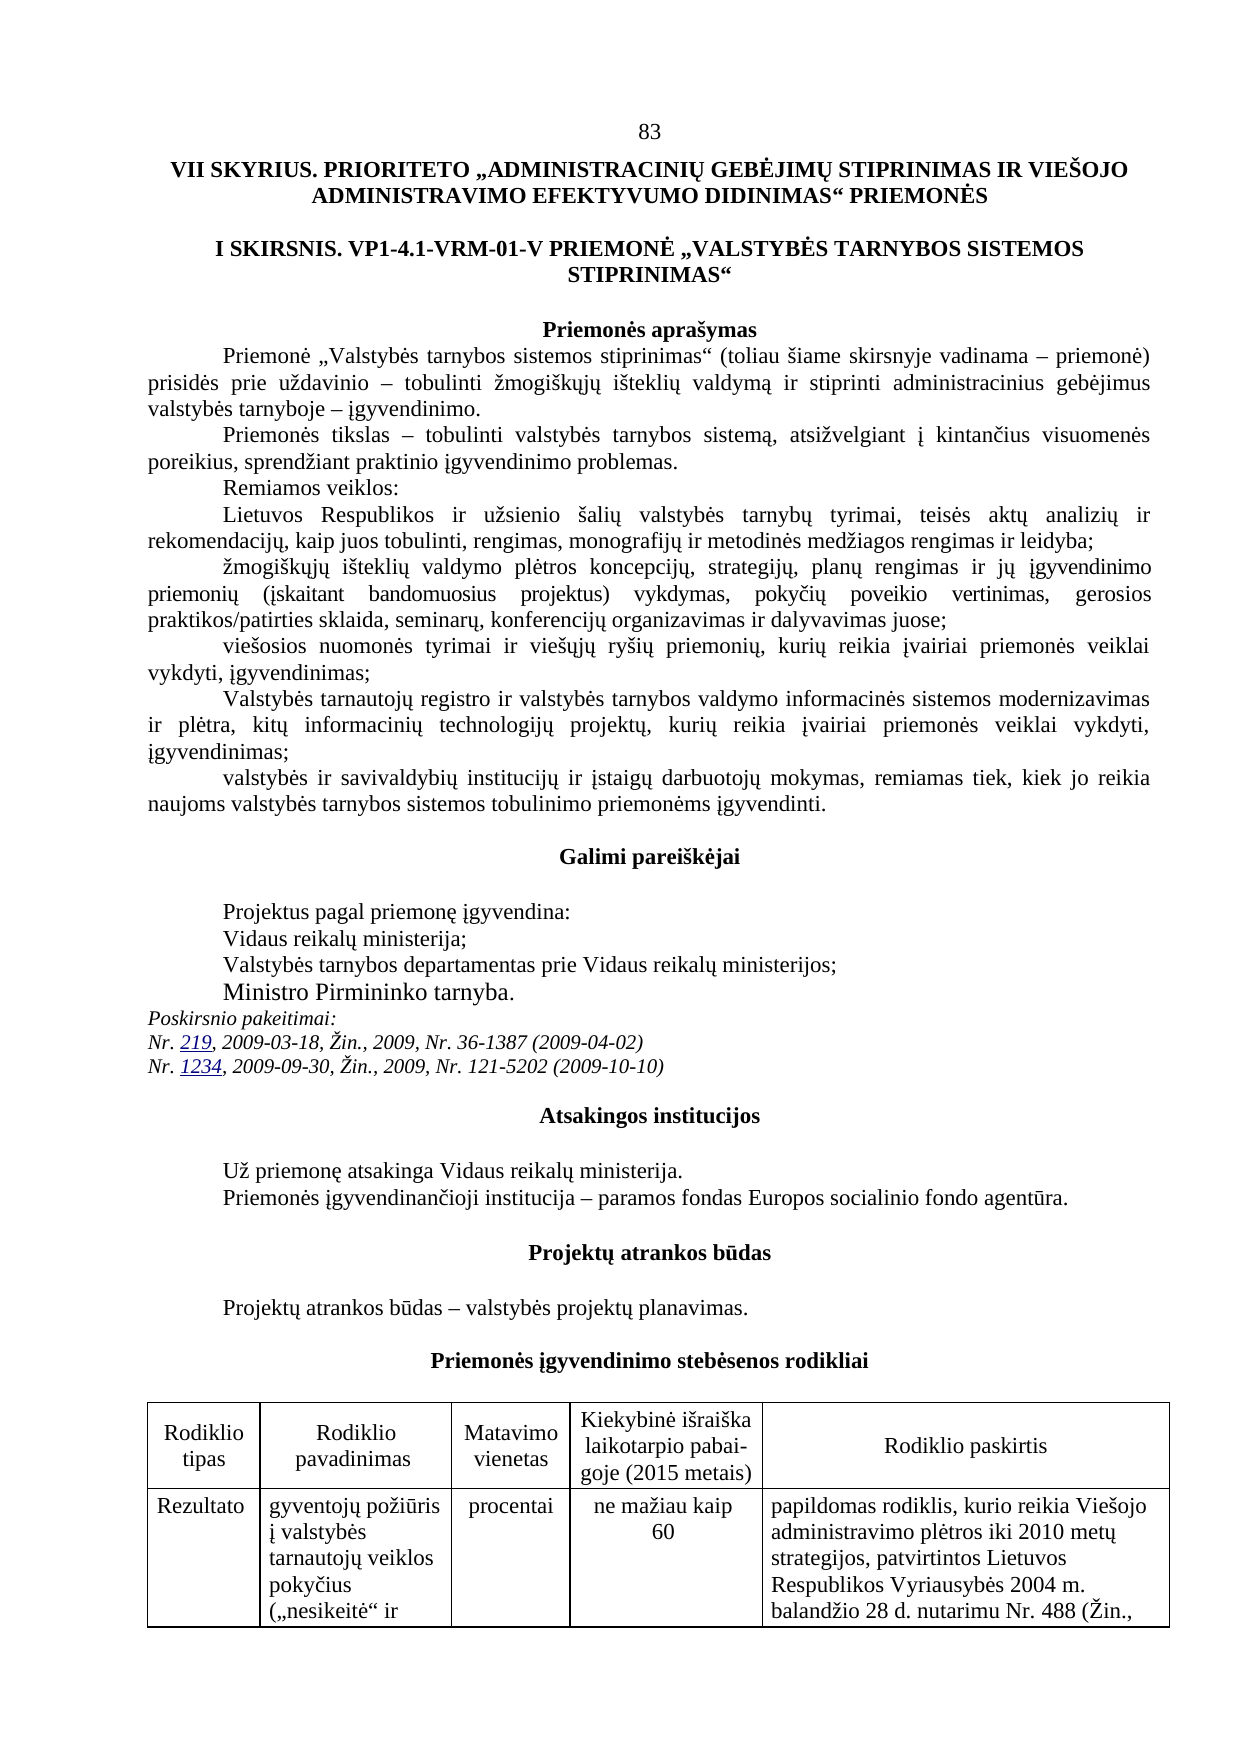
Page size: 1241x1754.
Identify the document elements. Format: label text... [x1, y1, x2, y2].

table_cell Rezultato [148, 1489, 259, 1626]
text Ministro Pirmininko tarnyba. [148, 977, 1152, 1006]
table_header Rodiklio tipas [148, 1403, 259, 1488]
text Projektus pagal priemonę įgyvendina: [148, 898, 1152, 925]
text Priemonė „Valstybės tarnybos sistemos stiprinimas“ (toliau šiame skirsnyje vadinama – priemonė) prisidės prie uždavinio – tobulinti žmogiškųjų išteklių valdymą ir stiprinti administracinius gebėjimus valstybės tarnyboje – įgyvendinimo. [148, 342, 1152, 422]
text Atsakingos institucijos [148, 1102, 1152, 1129]
text Lietuvos Respublikos ir užsienio šalių valstybės tarnybų tyrimai, teisės aktų analizių ir rekomendacijų, kaip juos tobulinti, rengimas, monografijų ir metodinės medžiagos rengimas ir leidyba; [148, 501, 1152, 553]
text Valstybės tarnautojų registro ir valstybės tarnybos valdymo informacinės sistemos modernizavimas ir plėtra, kitų informacinių technologijų projektų, kurių reikia įvairiai priemonės veiklai vykdyti, įgyvendinimas; [148, 685, 1152, 764]
text Nr. 1234, 2009-09-30, Žin., 2009, Nr. 121-5202 (2009-10-10) [148, 1054, 1152, 1078]
text Valstybės tarnybos departamentas prie Vidaus reikalų ministerijos; [148, 951, 1152, 977]
table_cell procentai [452, 1489, 569, 1626]
table_header Kiekybinė išraiška laikotarpio pabai­goje (2015 metais) [571, 1403, 762, 1488]
text I SKIRSNIS. VP1-4.1-VRM-01-V PRIEMONĖ „VALSTYBĖS TARNYBOS SISTEMOS STIPRINIMAS“ [148, 235, 1152, 287]
table_cell gyventojų požiūris į valstybės tarnautojų veiklos pokyčius („nesikeitė“ ir [261, 1489, 451, 1626]
text valstybės ir savivaldybių institucijų ir įstaigų darbuotojų mokymas, remiamas tiek, kiek jo reikia naujoms valstybės tarnybos sistemos tobulinimo priemonėms įgyvendinti. [148, 764, 1152, 817]
text Priemonės aprašymas [148, 316, 1152, 342]
text žmogiškųjų išteklių valdymo plėtros koncepcijų, strategijų, planų rengimas ir jų įgyvendinimo priemonių (įskaitant bandomuosius projektus) vykdymas, pokyčių poveikio vertinimas, gerosios praktikos/patirties sklaida, seminarų, konferencijų organizavimas ir dalyvavimas juose; [148, 553, 1152, 632]
text viešosios nuomonės tyrimai ir viešųjų ryšių priemonių, kurių reikia įvairiai priemonės veiklai vykdyti, įgyvendinimas; [148, 632, 1152, 685]
text Remiamos veiklos: [148, 474, 1152, 501]
text Priemonės įgyvendinančioji institucija – paramos fondas Europos socialinio fondo agentūra. [148, 1184, 1152, 1210]
table_cell papildomas rodiklis, kurio reikia Viešojo administravimo plėtros iki 2010 metų strategijos, patvirtintos Lietuvos Respublikos Vyriausybės 2004 m. balandžio 28 d. nutarimu Nr. 488 (Žin., [763, 1489, 1169, 1626]
text VII SKYRIUS. PRIORITETO „ADMINISTRACINIŲ GEBĖJIMŲ STIPRINIMAS IR VIEŠOJO ADMINISTRAVIMO EFEKTYVUMO DIDINIMAS“ PRIEMONĖS [148, 156, 1152, 208]
text Poskirsnio pakeitimai: [148, 1006, 1152, 1030]
table_header Rodiklio pavadinimas [261, 1403, 451, 1488]
text Projektų atrankos būdas – valstybės projektų planavimas. [148, 1294, 1152, 1320]
table_cell ne mažiau kaip 60 [571, 1489, 762, 1626]
table_header Rodiklio paskirtis [763, 1403, 1169, 1488]
text Galimi pareiškėjai [148, 843, 1152, 869]
text Už priemonę atsakinga Vidaus reikalų ministerija. [148, 1157, 1152, 1184]
text Priemonės tikslas – tobulinti valstybės tarnybos sistemą, atsižvelgiant į kintančius visuomenės poreikius, sprendžiant praktinio įgyvendinimo problemas. [148, 422, 1152, 474]
text Nr. 219, 2009-03-18, Žin., 2009, Nr. 36-1387 (2009-04-02) [148, 1030, 1152, 1054]
text Priemonės įgyvendinimo stebėsenos rodikliai [148, 1347, 1152, 1373]
text Projektų atrankos būdas [148, 1239, 1152, 1265]
text Vidaus reikalų ministerija; [148, 925, 1152, 951]
table_header Matavimo vienetas [452, 1403, 569, 1488]
